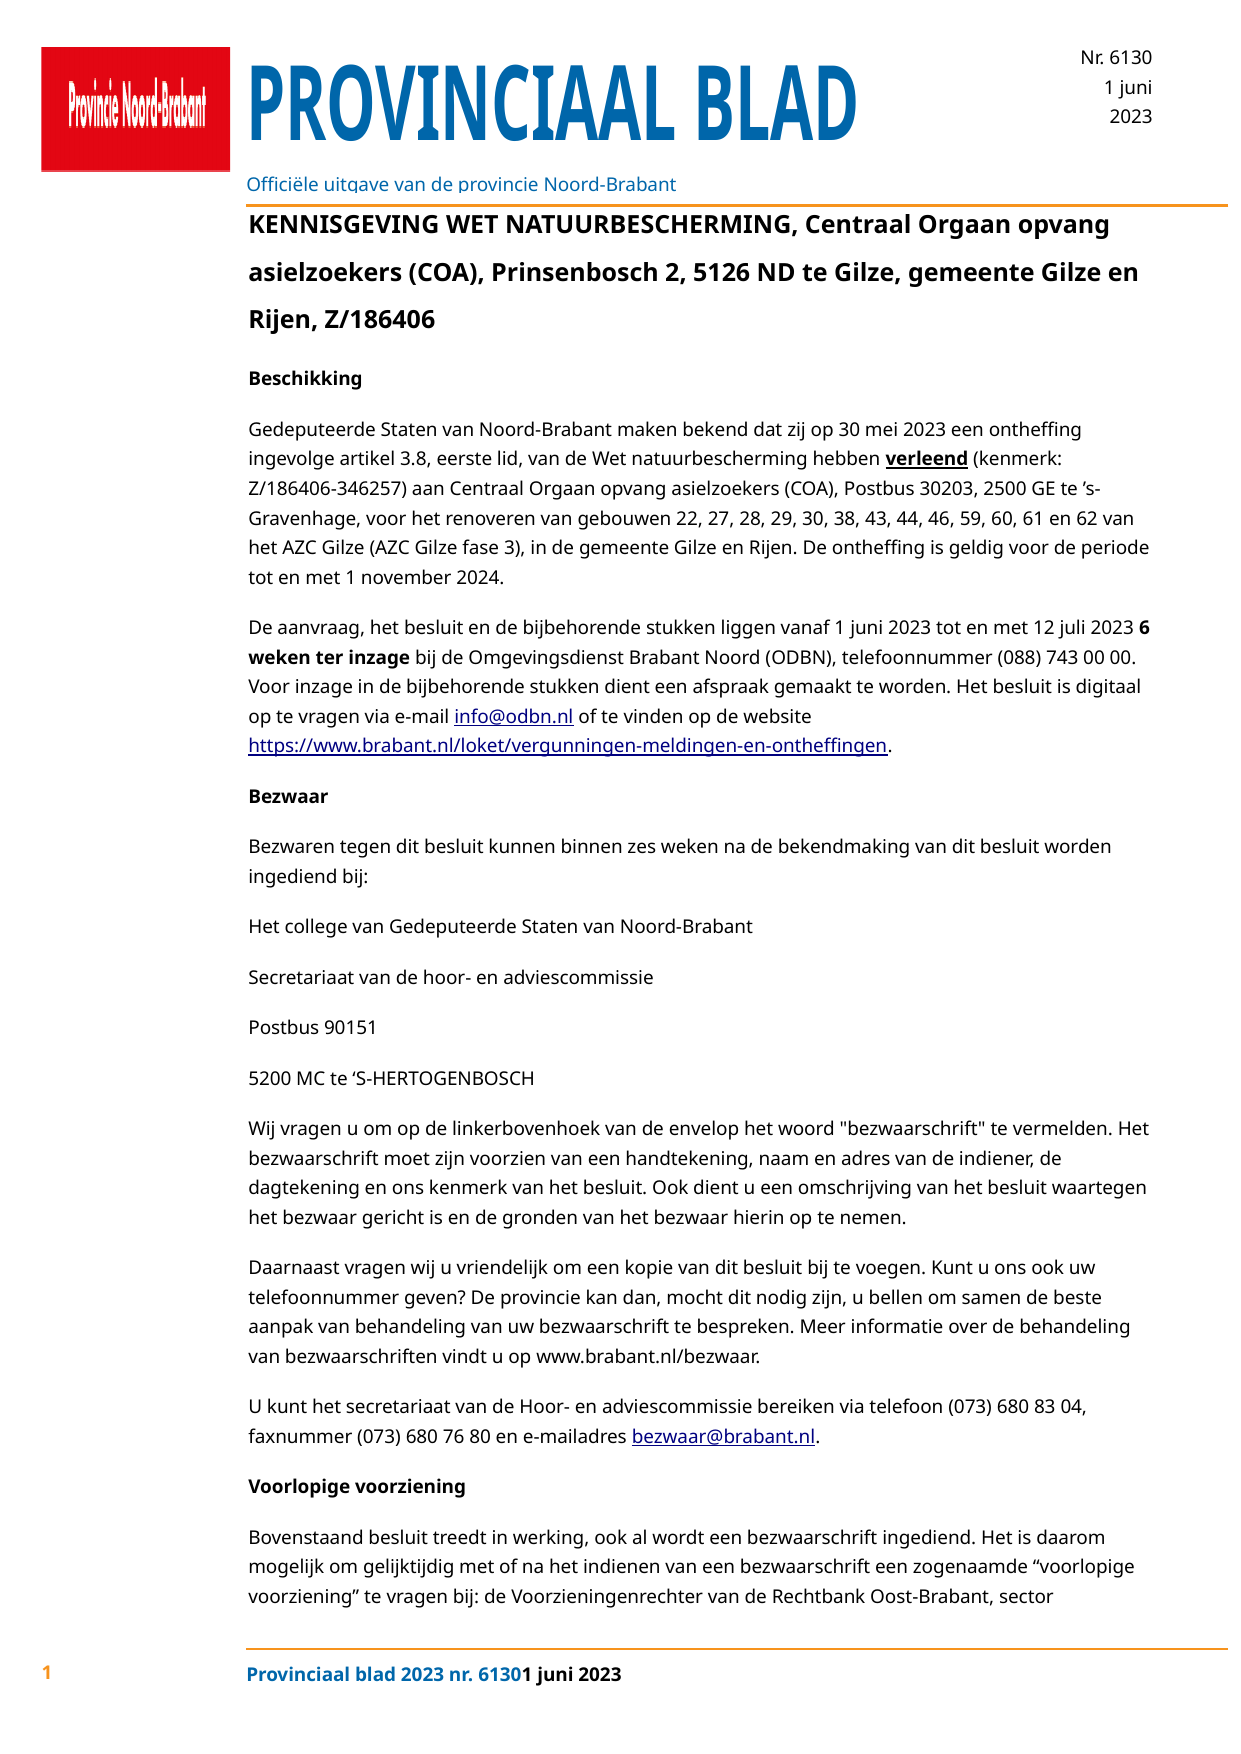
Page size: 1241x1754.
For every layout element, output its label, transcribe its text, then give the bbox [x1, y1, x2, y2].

text 5200 MC te ‘S‑HERTOGENBOSCH [248, 1065, 1152, 1090]
text KENNISGEVING WET NATUURBESCHERMING, Centraal Orgaan opvang asielzoekers (COA), Prinsenbosch 2, 5126 ND te Gilze, gemeente Gilze en Rijen, Z/186406 [248, 207, 1152, 336]
picture [41, 47, 231, 172]
text Bezwaar [248, 783, 1152, 809]
text Voorlopige voorziening [248, 1473, 1152, 1499]
text Wij vragen u om op de linkerbovenhoek van de envelop het woord "bezwaarschrift" te vermelden. Het bezwaarschrift moet zijn voorzien van een handtekening, naam en adres van de indiener, de dagtekening en ons kenmerk van het besluit. Ook dient u een omschrijving van het besluit waartegen het bezwaar gericht is en de gronden van het bezwaar hierin op te nemen. [248, 1115, 1152, 1229]
text Gedeputeerde Staten van Noord-Brabant maken bekend dat zij op 30 mei 2023 een ontheffing ingevolge artikel 3.8, eerste lid, van de Wet natuurbescherming hebben verleend (kenmerk: Z/186406-346257) aan Centraal Orgaan opvang asielzoekers (COA), Postbus 30203, 2500 GE te ’s-Gravenhage, voor het renoveren van gebouwen 22, 27, 28, 29, 30, 38, 43, 44, 46, 59, 60, 61 en 62 van het AZC Gilze (AZC Gilze fase 3), in de gemeente Gilze en Rijen. De ontheffing is geldig voor de periode tot en met 1 november 2024. [248, 416, 1152, 589]
text Het college van Gedeputeerde Staten van Noord-Brabant [248, 913, 1152, 939]
text Daarnaast vragen wij u vriendelijk om een kopie van dit besluit bij te voegen. Kunt u ons ook uw telefoonnummer geven? De provincie kan dan, mocht dit nodig zijn, u bellen om samen de beste aanpak van behandeling van uw bezwaarschrift te bespreken. Meer informatie over de behandeling van bezwaarschriften vindt u op www.brabant.nl/bezwaar. [248, 1254, 1152, 1369]
text Bovenstaand besluit treedt in werking, ook al wordt een bezwaarschrift ingediend. Het is daarom mogelijk om gelijktijdig met of na het indienen van een bezwaarschrift een zogenaamde “voorlopige voorziening” te vragen bij: de Voorzieningenrechter van de Rechtbank Oost-Brabant, sector [248, 1524, 1152, 1609]
text Bezwaren tegen dit besluit kunnen binnen zes weken na de bekendmaking van dit besluit worden ingediend bij: [248, 833, 1152, 889]
text U kunt het secretariaat van de Hoor- en adviescommissie bereiken via telefoon (073) 680 83 04, faxnummer (073) 680 76 80 en e-mailadres bezwaar@brabant.nl. [248, 1393, 1152, 1449]
text Secretariaat van de hoor- en adviescommissie [248, 964, 1152, 989]
text Beschikking [248, 366, 1152, 391]
text Postbus 90151 [248, 1014, 1152, 1040]
text De aanvraag, het besluit en de bijbehorende stukken liggen vanaf 1 juni 2023 tot en met 12 juli 2023 6 weken ter inzage bij de Omgevingsdienst Brabant Noord (ODBN), telefoonnummer (088) 743 00 00. Voor inzage in de bijbehorende stukken dient een afspraak gemaakt te worden. Het besluit is digitaal op te vragen via e-mail info@odbn.nl of te vinden op de website https://www.brabant.nl/loket/vergunningen-meldingen-en-ontheffingen. [248, 614, 1152, 758]
